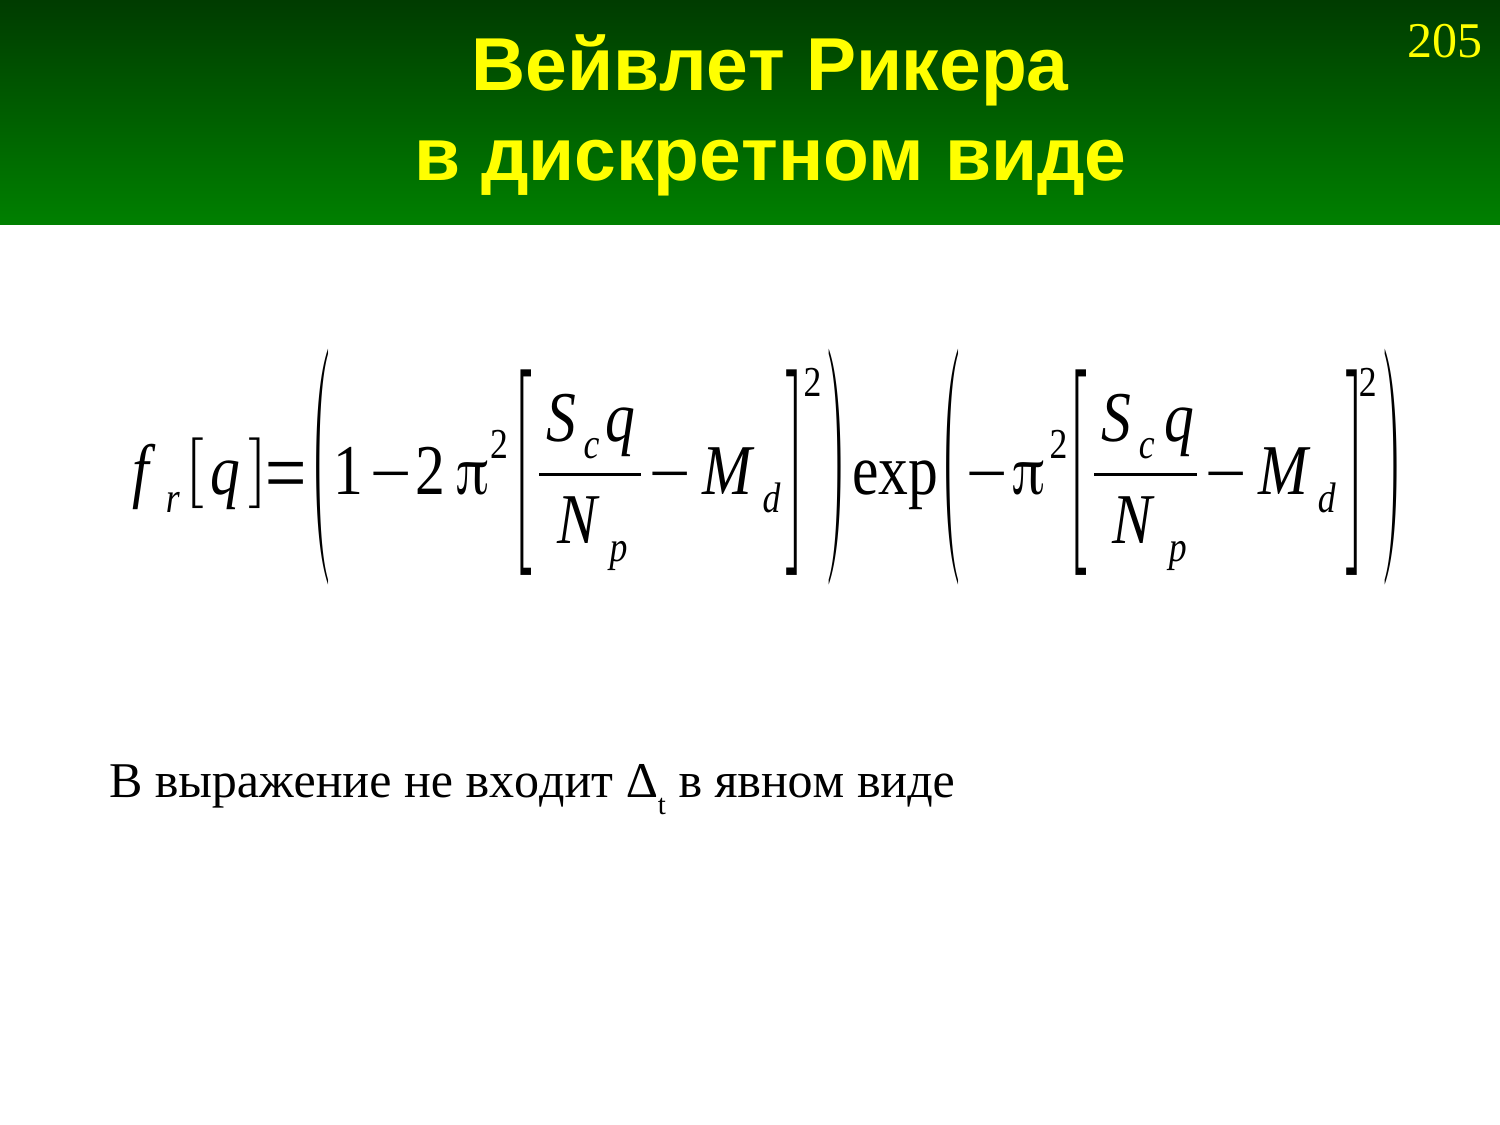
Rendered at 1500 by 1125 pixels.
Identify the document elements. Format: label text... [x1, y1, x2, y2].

text_box В выражение не входит Δt в явном виде [94, 740, 965, 828]
title Вейвлет Рикера в дискретном виде [100, 7, 1441, 204]
chart [106, 347, 1417, 591]
